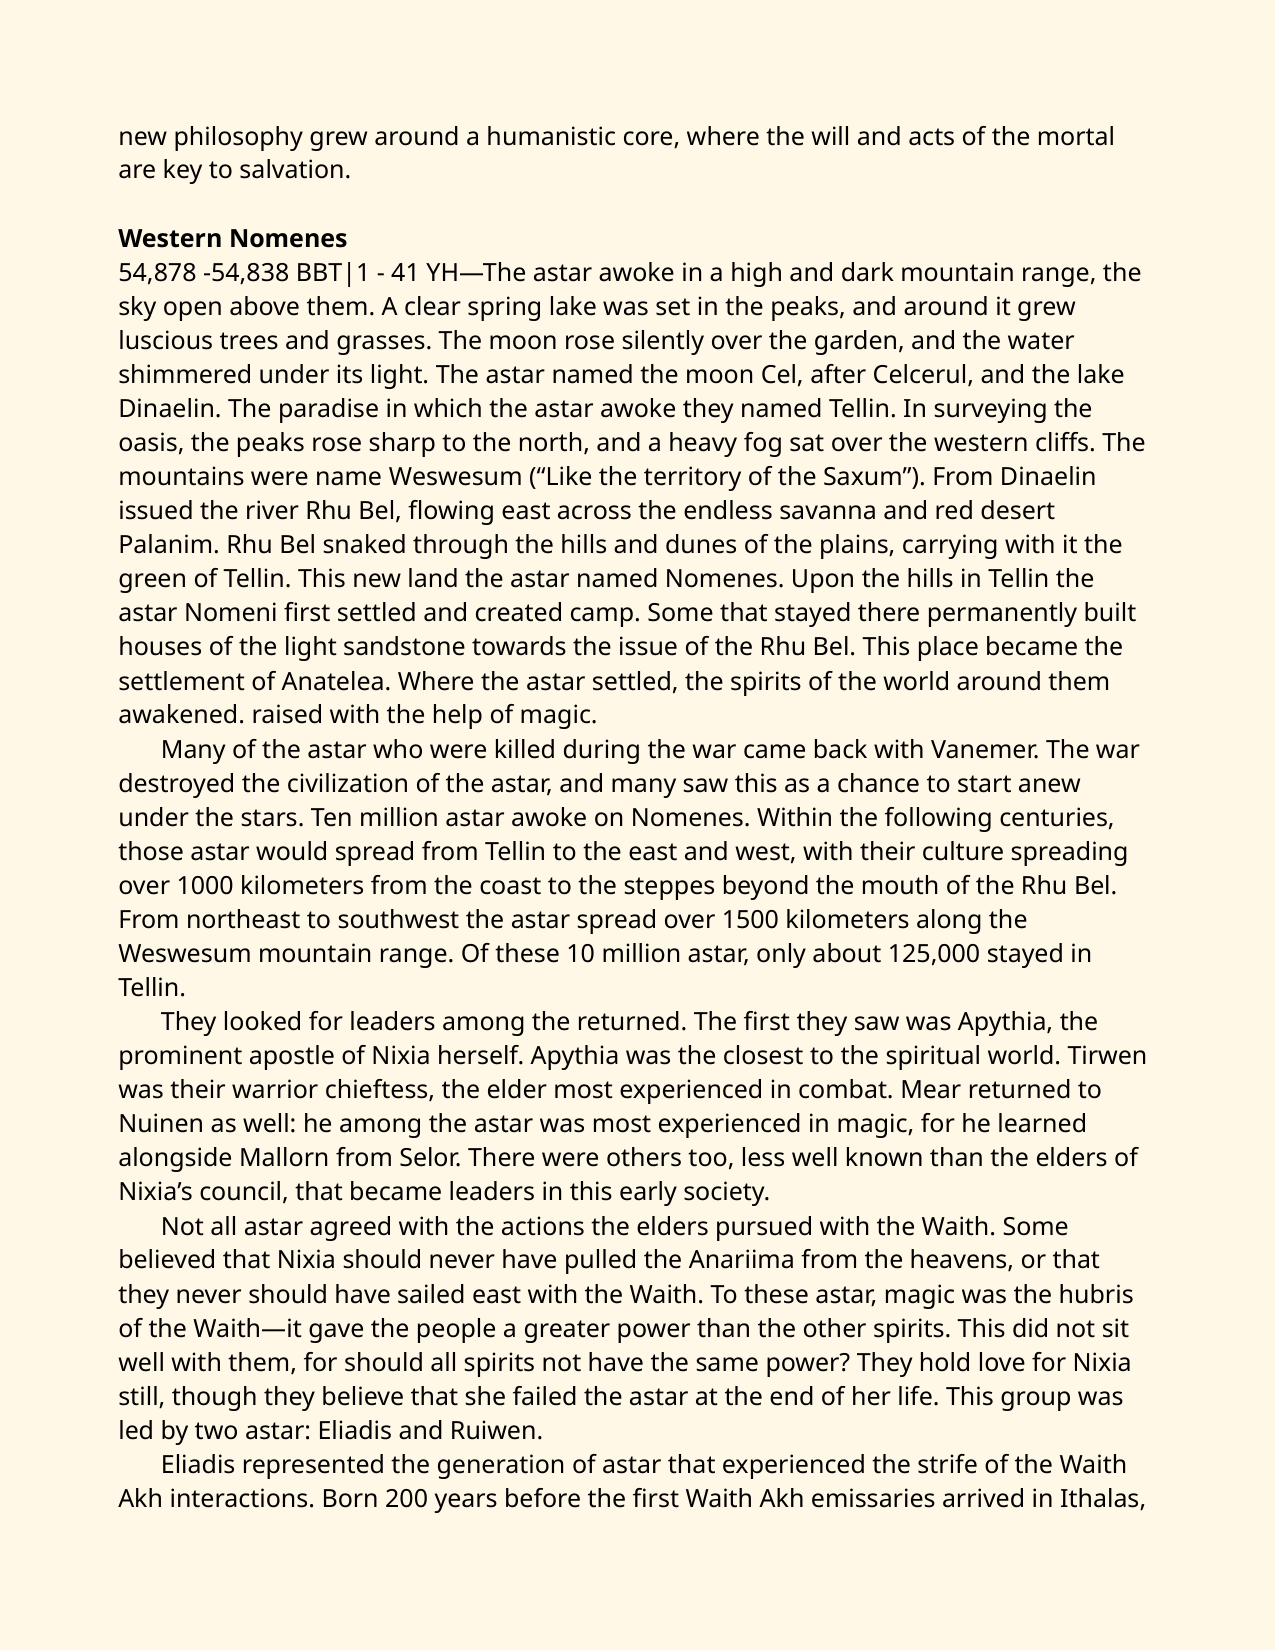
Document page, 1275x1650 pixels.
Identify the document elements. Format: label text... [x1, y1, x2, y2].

text Western Nomenes [118, 220, 1157, 254]
text Not all astar agreed with the actions the elders pursued with the Waith. Some believed that Nixia should never have pulled the Anariima from the heavens, or that they never should have sailed east with the Waith. To these astar, magic was the hubris of the Waith—it gave the people a greater power than the other spirits. This did not sit well with them, for should all spirits not have the same power? They hold love for Nixia still, though they believe that she failed the astar at the end of her life. This group was led by two astar: Eliadis and Ruiwen. [118, 1208, 1157, 1447]
text They looked for leaders among the returned. The first they saw was Apythia, the prominent apostle of Nixia herself. Apythia was the closest to the spiritual world. Tirwen was their warrior chieftess, the elder most experienced in combat. Mear returned to Nuinen as well: he among the astar was most experienced in magic, for he learned alongside Mallorn from Selor. There were others too, less well known than the elders of Nixia’s council, that became leaders in this early society. [118, 1004, 1157, 1208]
text Eliadis represented the generation of astar that experienced the strife of the Waith Akh interactions. Born 200 years before the first Waith Akh emissaries arrived in Ithalas, [118, 1447, 1157, 1515]
text 54,878 -54,838 BBT|1 - 41 YH—The astar awoke in a high and dark mountain range, the sky open above them. A clear spring lake was set in the peaks, and around it grew luscious trees and grasses. The moon rose silently over the garden, and the water shimmered under its light. The astar named the moon Cel, after Celcerul, and the lake Dinaelin. The paradise in which the astar awoke they named Tellin. In surveying the oasis, the peaks rose sharp to the north, and a heavy fog sat over the western cliffs. The mountains were name Weswesum (“Like the territory of the Saxum”). From Dinaelin issued the river Rhu Bel, flowing east across the endless savanna and red desert Palanim. Rhu Bel snaked through the hills and dunes of the plains, carrying with it the green of Tellin. This new land the astar named Nomenes. Upon the hills in Tellin the astar Nomeni first settled and created camp. Some that stayed there permanently built houses of the light sandstone towards the issue of the Rhu Bel. This place became the settlement of Anatelea. Where the astar settled, the spirits of the world around them awakened. raised with the help of magic. [118, 254, 1157, 731]
text Many of the astar who were killed during the war came back with Vanemer. The war destroyed the civilization of the astar, and many saw this as a chance to start anew under the stars. Ten million astar awoke on Nomenes. Within the following centuries, those astar would spread from Tellin to the east and west, with their culture spreading over 1000 kilometers from the coast to the steppes beyond the mouth of the Rhu Bel. From northeast to southwest the astar spread over 1500 kilometers along the Weswesum mountain range. Of these 10 million astar, only about 125,000 stayed in Tellin. [118, 731, 1157, 1004]
text new philosophy grew around a humanistic core, where the will and acts of the mortal are key to salvation. [118, 118, 1157, 186]
